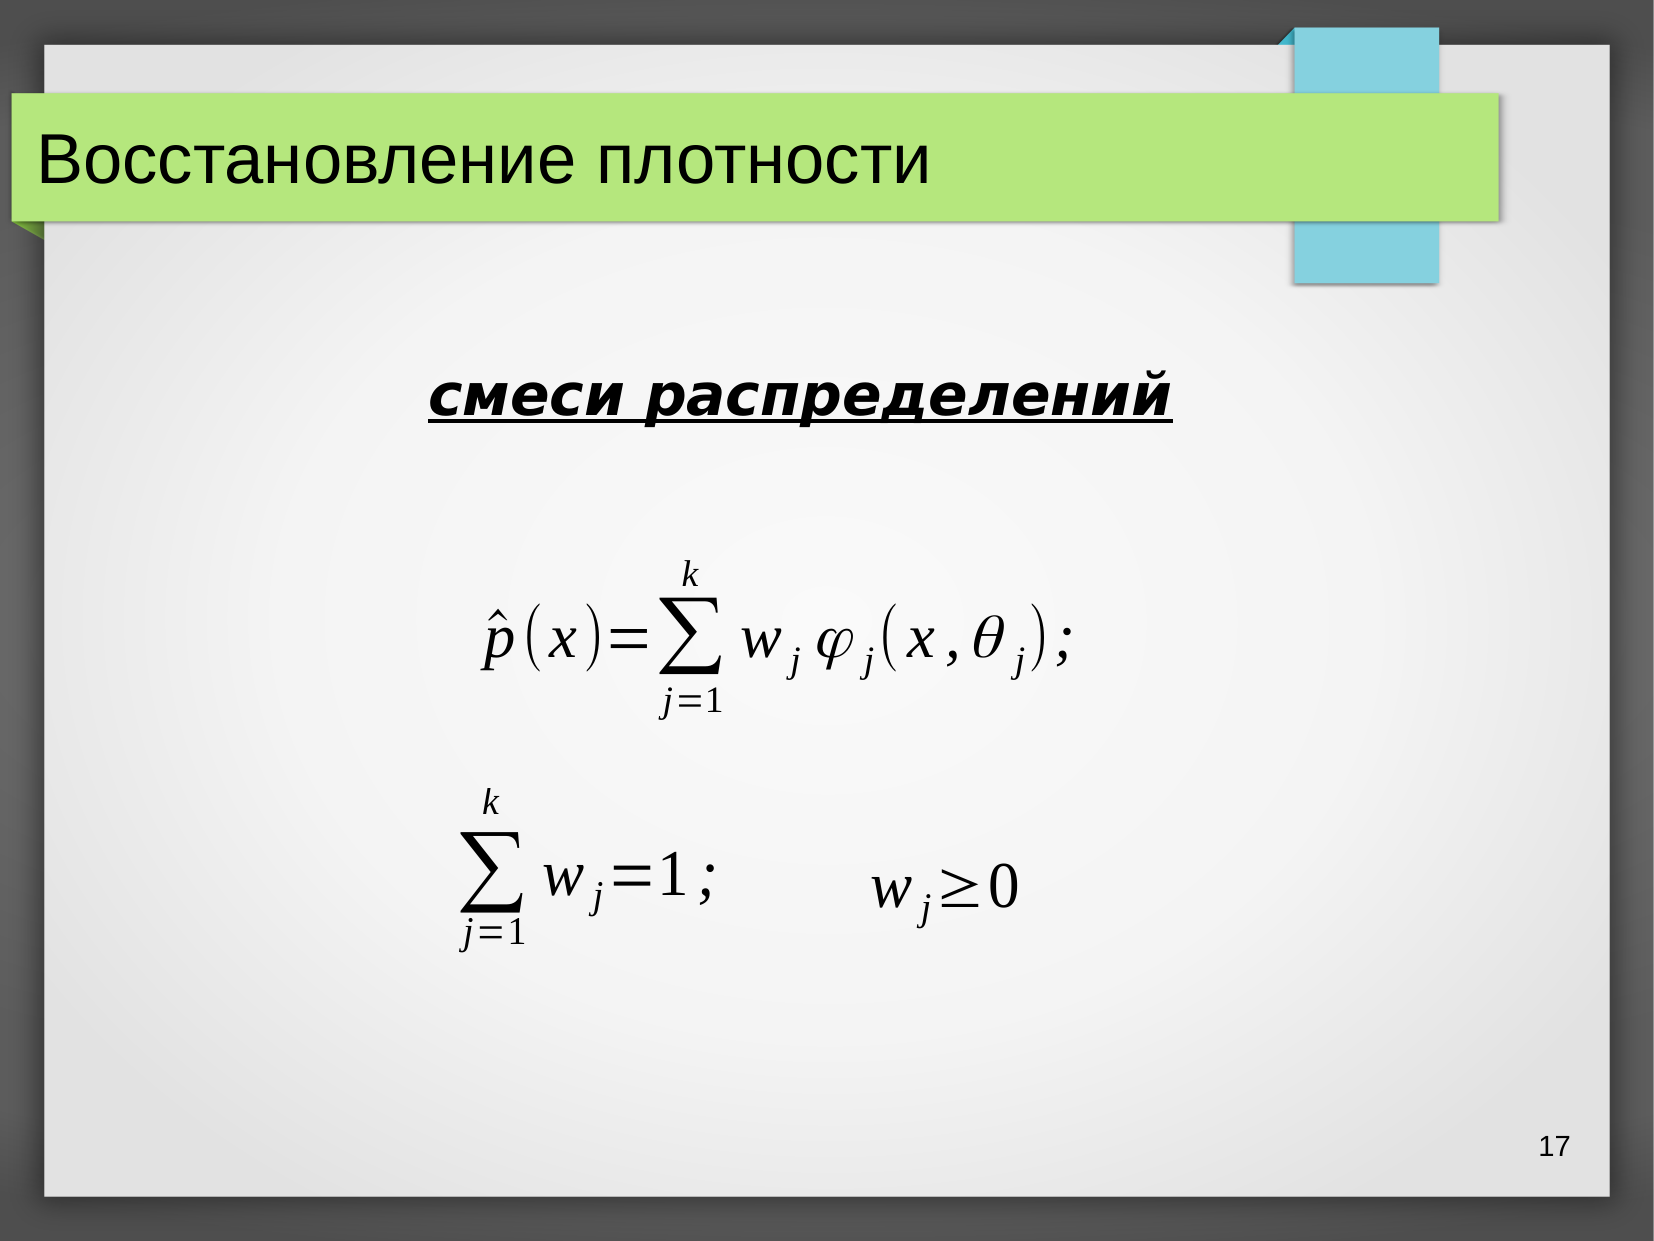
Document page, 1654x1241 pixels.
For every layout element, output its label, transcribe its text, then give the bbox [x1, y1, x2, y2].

picture [0, 0, 1654, 1241]
text_box смеси распределений [413, 354, 1229, 438]
chart [862, 862, 1029, 934]
title Восстановление плотности [35, 118, 1489, 200]
chart [472, 552, 1082, 721]
chart [448, 788, 725, 957]
